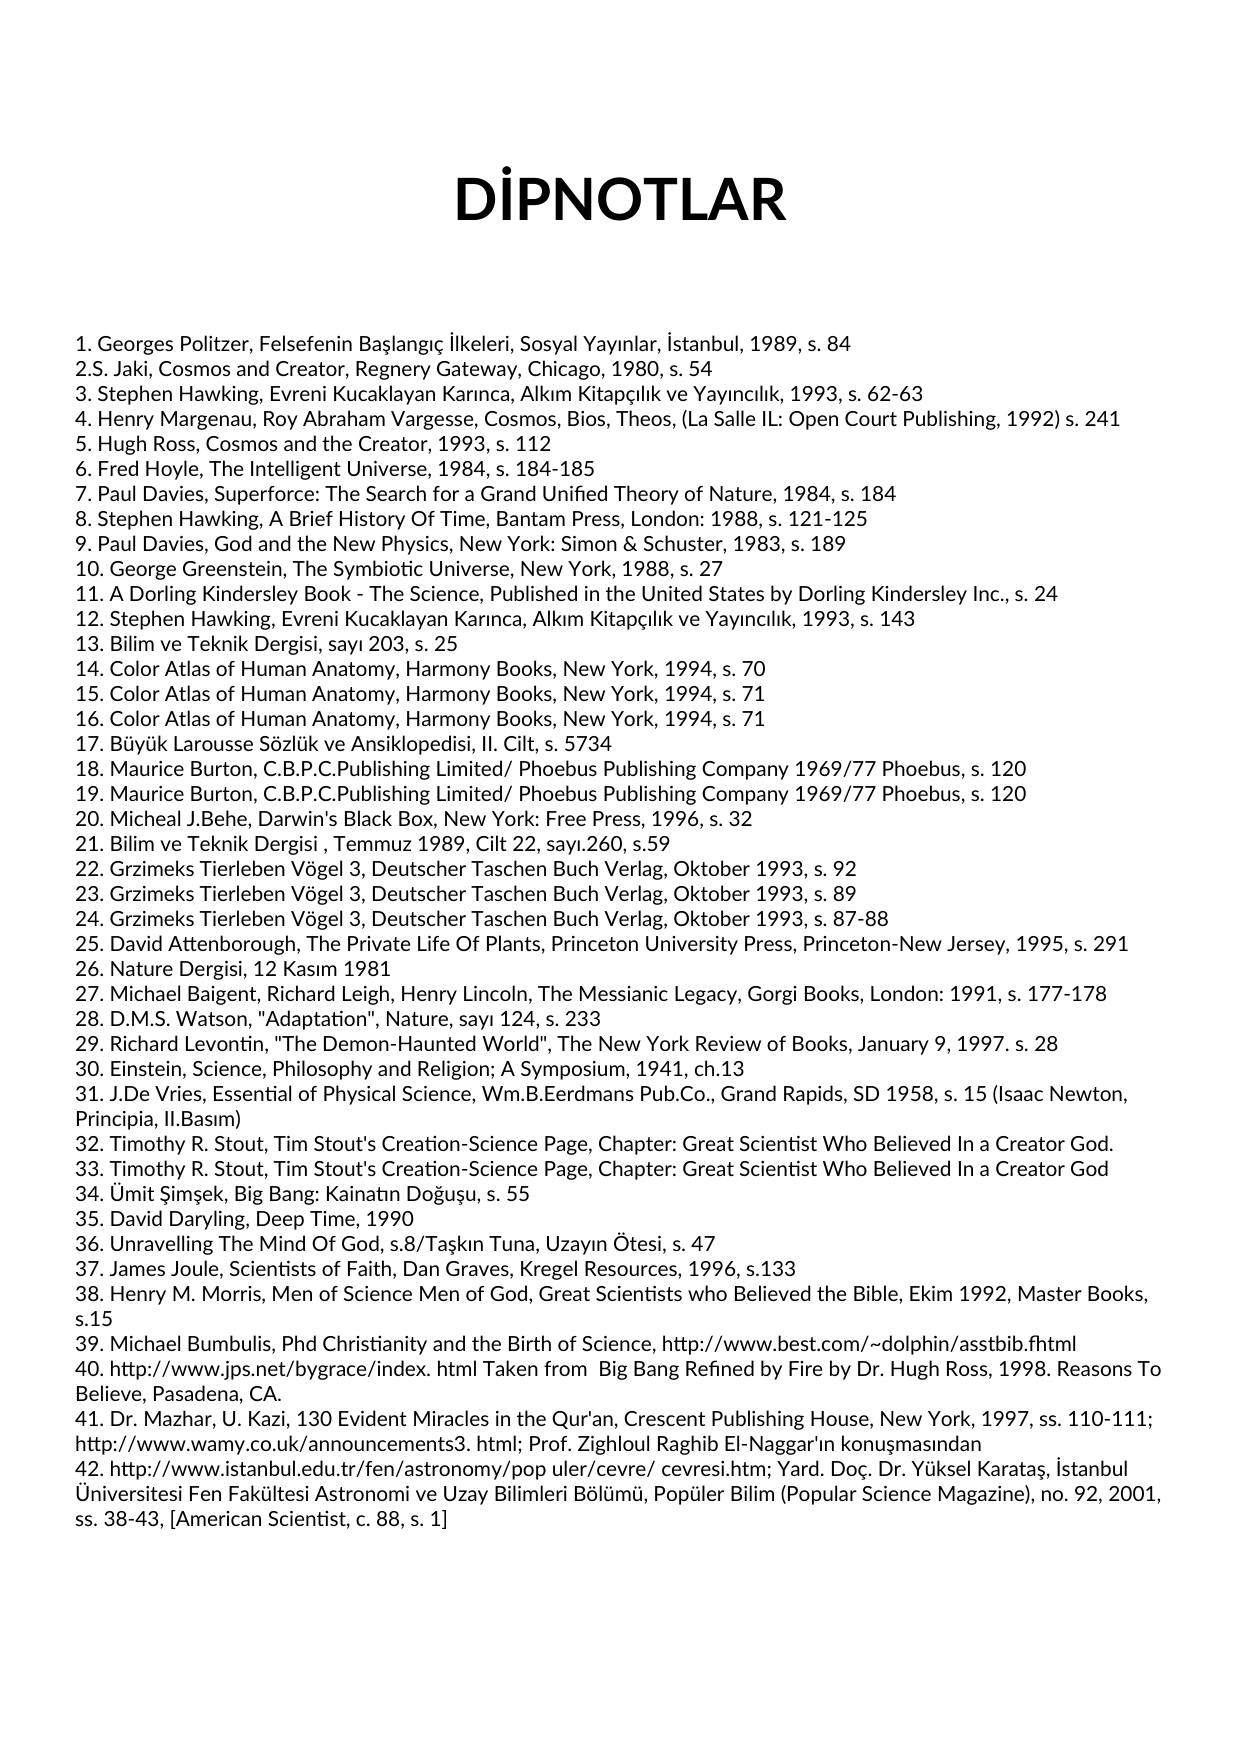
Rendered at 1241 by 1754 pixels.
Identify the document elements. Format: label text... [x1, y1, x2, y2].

text 14. Color Atlas of Human Anatomy, Harmony Books, New York, 1994, s. 70 [75, 655, 1165, 680]
text 3. Stephen Hawking, Evreni Kucaklayan Karınca, Alkım Kitapçılık ve Yayıncılık, 1993, s. 62-63 [75, 380, 1165, 405]
text 30. Einstein, Science, Philosophy and Religion; A Symposium, 1941, ch.13 [75, 1055, 1165, 1080]
text 32. Timothy R. Stout, Tim Stout's Creation-Science Page, Chapter: Great Scientist Who Believed In a Creator God. [75, 1130, 1165, 1155]
text 34. Ümit Şimşek, Big Bang: Kainatın Doğuşu, s. 55 [75, 1180, 1165, 1205]
text 8. Stephen Hawking, A Brief History Of Time, Bantam Press, London: 1988, s. 121-125 [75, 505, 1165, 530]
text 37. James Joule, Scientists of Faith, Dan Graves, Kregel Resources, 1996, s.133 [75, 1255, 1165, 1280]
text 19. Maurice Burton, C.B.P.C.Publishing Limited/ Phoebus Publishing Company 1969/77 Phoebus, s. 120 [75, 780, 1165, 805]
text 27. Michael Baigent, Richard Leigh, Henry Lincoln, The Messianic Legacy, Gorgi Books, London: 1991, s. 177-178 [75, 980, 1165, 1005]
text 38. Henry M. Morris, Men of Science Men of God, Great Scientists who Believed the Bible, Ekim 1992, Master Books, s.15 [75, 1280, 1165, 1330]
text 5. Hugh Ross, Cosmos and the Creator, 1993, s. 112 [75, 430, 1165, 455]
text 17. Büyük Larousse Sözlük ve Ansiklopedisi, II. Cilt, s. 5734 [75, 730, 1165, 755]
text 1. Georges Politzer, Felsefenin Başlangıç İlkeleri, Sosyal Yayınlar, İstanbul, 1989, s. 84 [75, 330, 1165, 355]
text 26. Nature Dergisi, 12 Kasım 1981 [75, 955, 1165, 980]
text 22. Grzimeks Tierleben Vögel 3, Deutscher Taschen Buch Verlag, Oktober 1993, s. 92 [75, 855, 1165, 880]
subtitle DİPNOTLAR [75, 162, 1165, 232]
text 20. Micheal J.Behe, Darwin's Black Box, New York: Free Press, 1996, s. 32 [75, 805, 1165, 830]
text 7. Paul Davies, Superforce: The Search for a Grand Unified Theory of Nature, 1984, s. 184 [75, 480, 1165, 505]
text 11. A Dorling Kindersley Book - The Science, Published in the United States by Dorling Kindersley Inc., s. 24 [75, 580, 1165, 605]
text 31. J.De Vries, Essential of Physical Science, Wm.B.Eerdmans Pub.Co., Grand Rapids, SD 1958, s. 15 (Isaac Newton, Principia, II.Basım) [75, 1080, 1165, 1130]
text 33. Timothy R. Stout, Tim Stout's Creation-Science Page, Chapter: Great Scientist Who Believed In a Creator God [75, 1155, 1165, 1180]
text 2.S. Jaki, Cosmos and Creator, Regnery Gateway, Chicago, 1980, s. 54 [75, 355, 1165, 380]
text 25. David Attenborough, The Private Life Of Plants, Princeton University Press, Princeton-New Jersey, 1995, s. 291 [75, 930, 1165, 955]
text 42. http://www.istanbul.edu.tr/fen/astronomy/pop uler/cevre/ cevresi.htm; Yard. Doç. Dr. Yüksel Karataş, İstanbul Üniversitesi Fen Fakültesi Astronomi ve Uzay Bilimleri Bölümü, Popüler Bilim (Popular Science Magazine), no. 92, 2001, ss. 38-43, [American Scientist, c. 88, s. 1] [75, 1455, 1165, 1530]
text 39. Michael Bumbulis, Phd Christianity and the Birth of Science, http://www.best.com/~dolphin/asstbib.fhtml [75, 1330, 1165, 1355]
text 29. Richard Levontin, "The Demon-Haunted World", The New York Review of Books, January 9, 1997. s. 28 [75, 1030, 1165, 1055]
text 15. Color Atlas of Human Anatomy, Harmony Books, New York, 1994, s. 71 [75, 680, 1165, 705]
text 24. Grzimeks Tierleben Vögel 3, Deutscher Taschen Buch Verlag, Oktober 1993, s. 87-88 [75, 905, 1165, 930]
text 23. Grzimeks Tierleben Vögel 3, Deutscher Taschen Buch Verlag, Oktober 1993, s. 89 [75, 880, 1165, 905]
text 40. http://www.jps.net/bygrace/index. html Taken from Big Bang Refined by Fire by Dr. Hugh Ross, 1998. Reasons To Believe, Pasadena, CA. [75, 1355, 1165, 1405]
text 16. Color Atlas of Human Anatomy, Harmony Books, New York, 1994, s. 71 [75, 705, 1165, 730]
text 6. Fred Hoyle, The Intelligent Universe, 1984, s. 184-185 [75, 455, 1165, 480]
text 9. Paul Davies, God and the New Physics, New York: Simon & Schuster, 1983, s. 189 [75, 530, 1165, 555]
text 28. D.M.S. Watson, "Adaptation", Nature, sayı 124, s. 233 [75, 1005, 1165, 1030]
text 18. Maurice Burton, C.B.P.C.Publishing Limited/ Phoebus Publishing Company 1969/77 Phoebus, s. 120 [75, 755, 1165, 780]
text 21. Bilim ve Teknik Dergisi , Temmuz 1989, Cilt 22, sayı.260, s.59 [75, 830, 1165, 855]
text 36. Unravelling The Mind Of God, s.8/Taşkın Tuna, Uzayın Ötesi, s. 47 [75, 1230, 1165, 1255]
text 41. Dr. Mazhar, U. Kazi, 130 Evident Miracles in the Qur'an, Crescent Publishing House, New York, 1997, ss. 110-111; http://www.wamy.co.uk/announcements3. html; Prof. Zighloul Raghib El-Naggar'ın konuşmasından [75, 1405, 1165, 1455]
text 4. Henry Margenau, Roy Abraham Vargesse, Cosmos, Bios, Theos, (La Salle IL: Open Court Publishing, 1992) s. 241 [75, 405, 1165, 430]
text 13. Bilim ve Teknik Dergisi, sayı 203, s. 25 [75, 630, 1165, 655]
text 35. David Daryling, Deep Time, 1990 [75, 1205, 1165, 1230]
text 12. Stephen Hawking, Evreni Kucaklayan Karınca, Alkım Kitapçılık ve Yayıncılık, 1993, s. 143 [75, 605, 1165, 630]
text 10. George Greenstein, The Symbiotic Universe, New York, 1988, s. 27 [75, 555, 1165, 580]
